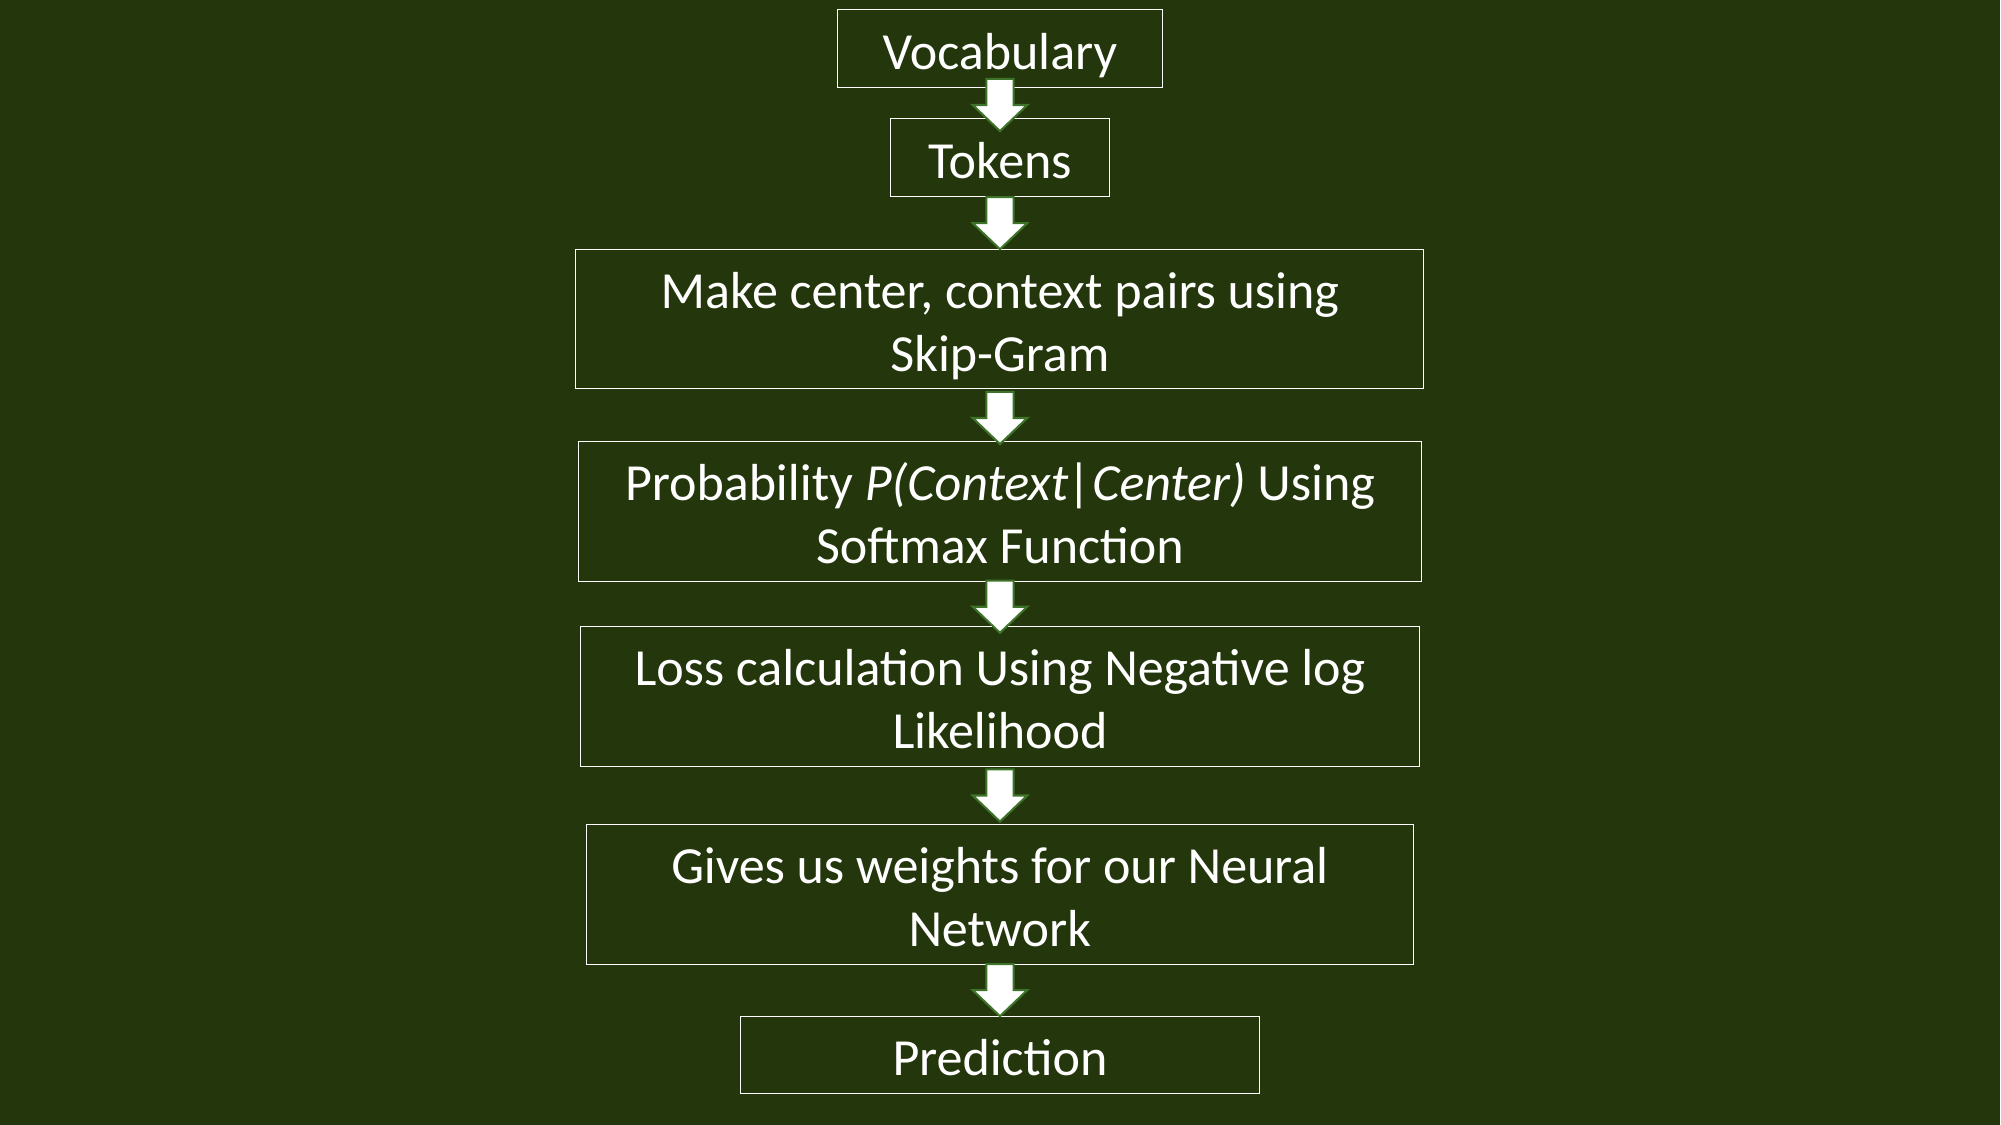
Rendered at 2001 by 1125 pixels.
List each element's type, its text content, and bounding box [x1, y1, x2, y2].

text_box Make center, context pairs using Skip-Gram [575, 249, 1424, 389]
text_box Prediction [740, 1016, 1260, 1094]
text_box [972, 197, 1028, 250]
text_box Loss calculation Using Negative log Likelihood [580, 626, 1420, 767]
text_box Vocabulary [837, 9, 1163, 88]
text_box [972, 769, 1028, 822]
text_box Gives us weights for our Neural Network [586, 824, 1414, 965]
text_box [972, 580, 1028, 633]
text_box Probability P(Context|Center) Using Softmax Function [578, 441, 1422, 582]
text_box [972, 391, 1028, 445]
text_box [972, 964, 1028, 1017]
text_box [972, 78, 1028, 132]
text_box Tokens [890, 118, 1110, 197]
